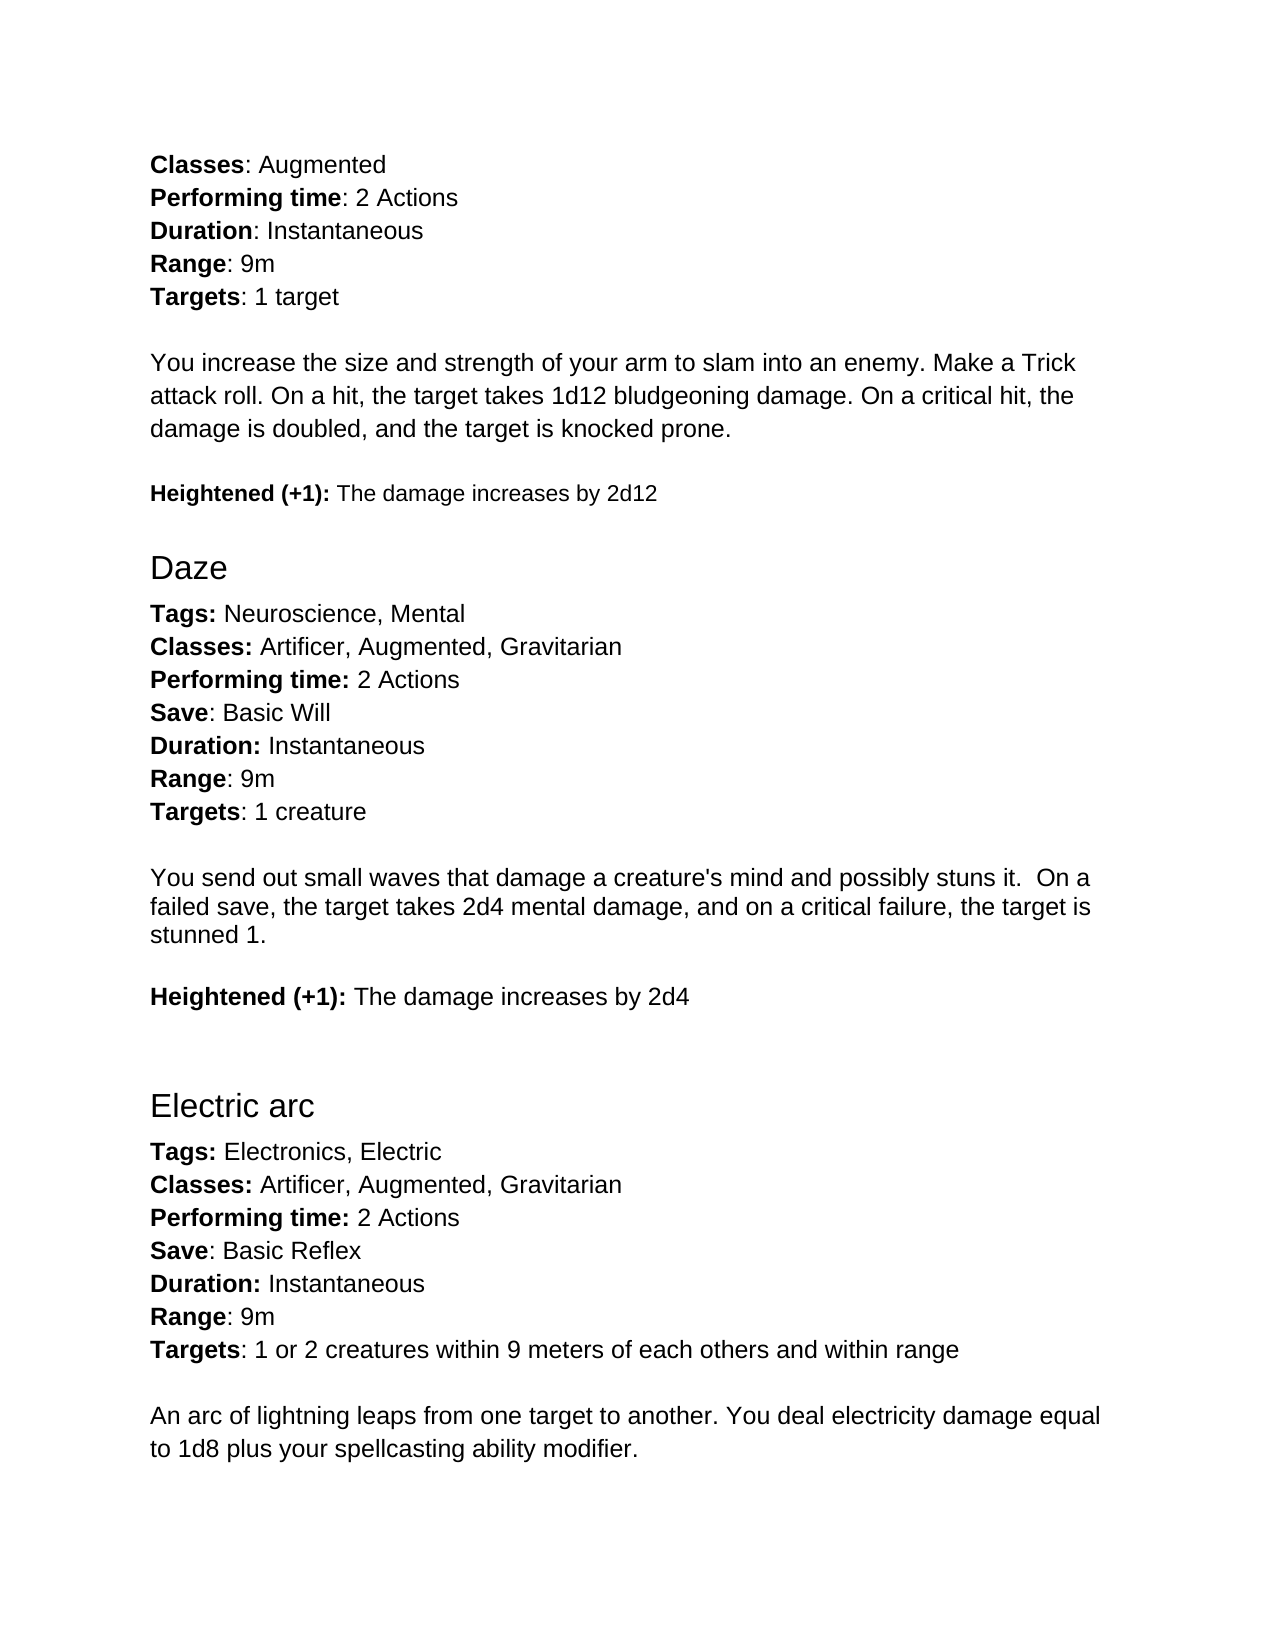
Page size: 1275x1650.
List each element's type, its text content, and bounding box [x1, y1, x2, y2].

text Save: Basic Reflex [150, 1236, 1125, 1264]
text You increase the size and strength of your arm to slam into an enemy. Make a Trick attack roll. On a hit, the target takes 1d12 bludgeoning damage. On a critical hit, the damage is doubled, and the target is knocked prone. [150, 348, 1125, 443]
subtitle Daze [150, 548, 1125, 586]
text Classes: Artificer, Augmented, Gravitarian [150, 1170, 1125, 1198]
text An arc of lightning leaps from one target to another. You deal electricity damage equal to 1d8 plus your spellcasting ability modifier. [150, 1401, 1125, 1463]
text Performing time: 2 Actions [150, 665, 1125, 694]
subtitle Electric arc [150, 1086, 1125, 1124]
text Range: 9m [150, 764, 1125, 793]
text Targets: 1 or 2 creatures within 9 meters of each others and within range [150, 1335, 1125, 1364]
text Performing time: 2 Actions [150, 1203, 1125, 1232]
text Targets: 1 creature [150, 797, 1125, 826]
text Range: 9m [150, 249, 1125, 278]
text Tags: Electronics, Electric [150, 1137, 1125, 1166]
text Classes: Augmented [150, 150, 1125, 179]
text Duration: Instantaneous [150, 216, 1125, 245]
text Tags: Neuroscience, Mental [150, 599, 1125, 628]
text Heightened (+1): The damage increases by 2d12 [150, 480, 1125, 507]
text Targets: 1 target [150, 282, 1125, 311]
text Save: Basic Will [150, 698, 1125, 727]
text You send out small waves that damage a creature's mind and possibly stuns it. On a failed save, the target takes 2d4 mental damage, and on a critical failure, the target is stunned 1. [150, 863, 1125, 949]
text Performing time: 2 Actions [150, 183, 1125, 212]
text Heightened (+1): The damage increases by 2d4 [150, 982, 1125, 1011]
text Duration: Instantaneous [150, 731, 1125, 760]
text Classes: Artificer, Augmented, Gravitarian [150, 632, 1125, 661]
text Range: 9m [150, 1302, 1125, 1331]
text Duration: Instantaneous [150, 1269, 1125, 1298]
